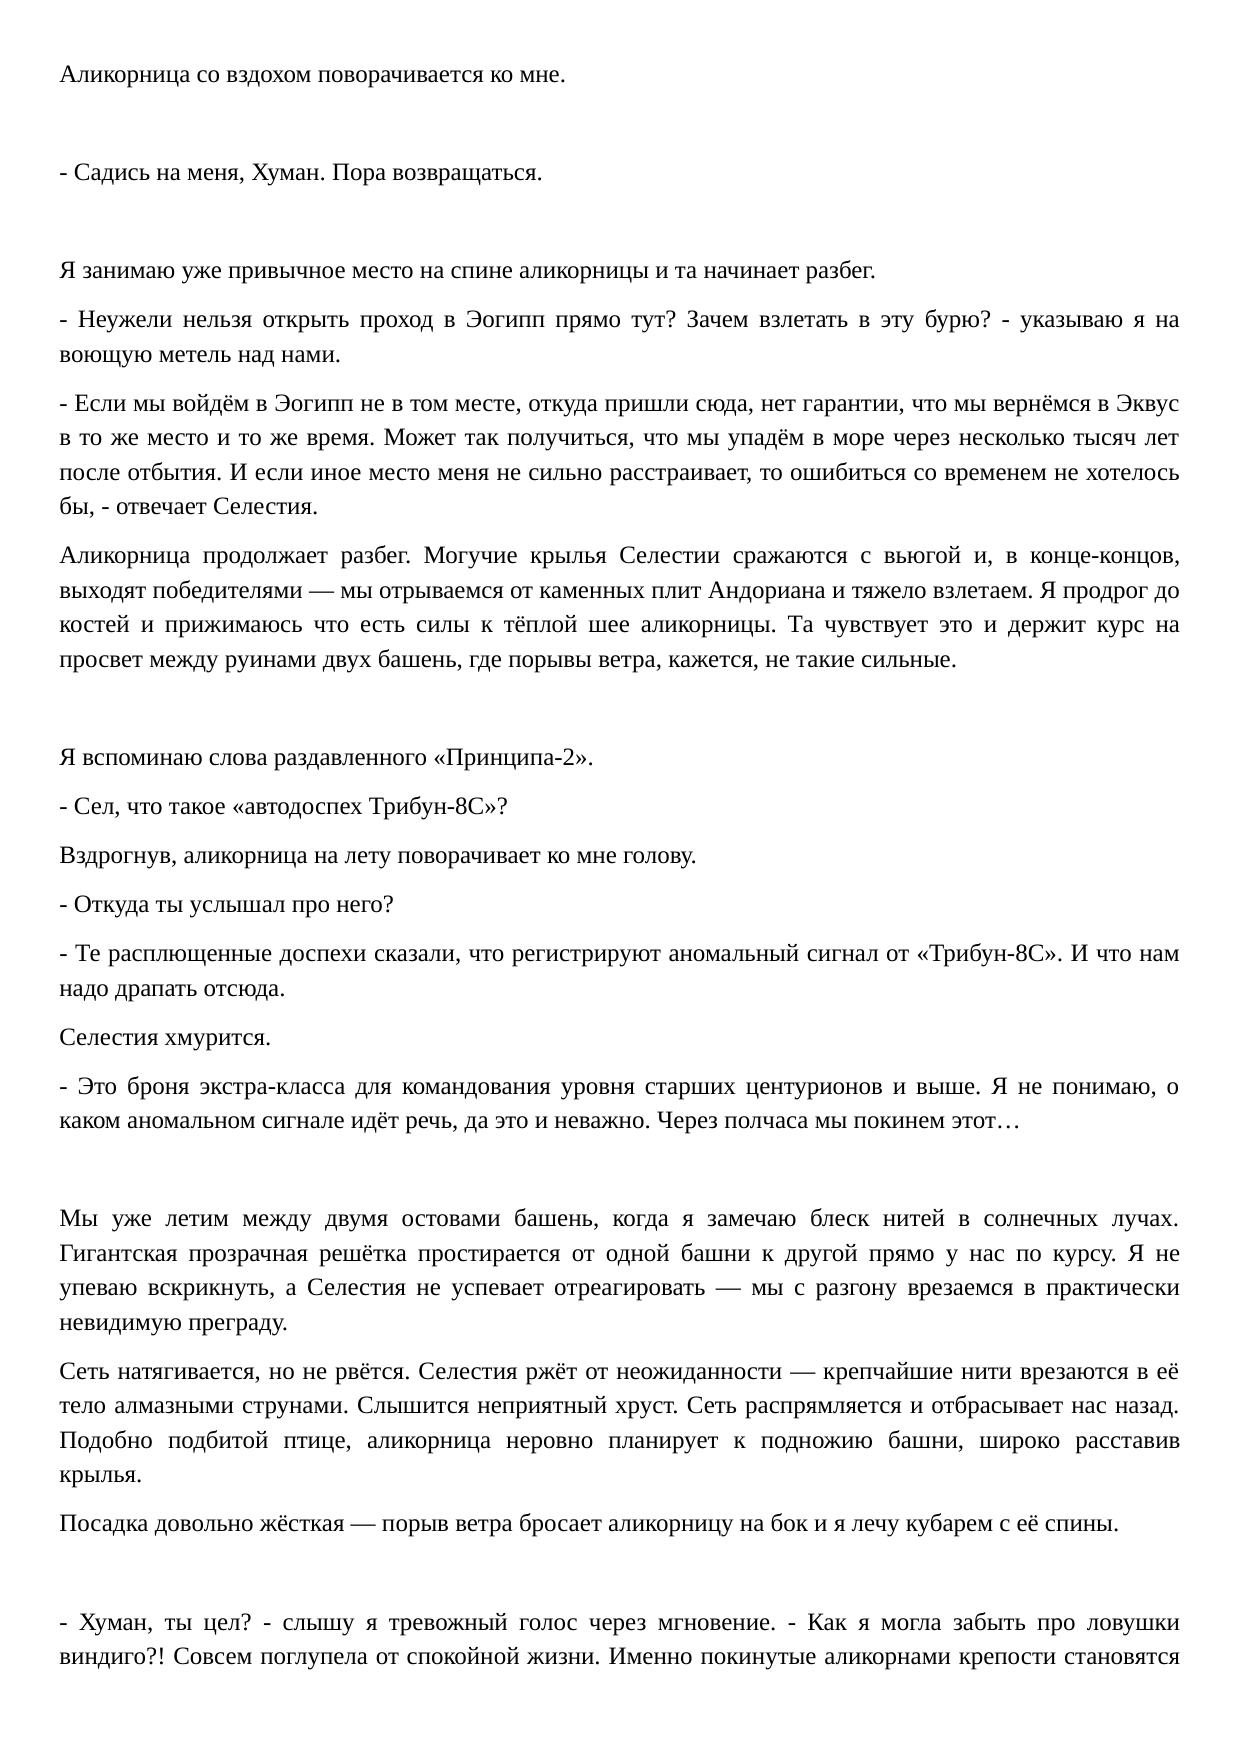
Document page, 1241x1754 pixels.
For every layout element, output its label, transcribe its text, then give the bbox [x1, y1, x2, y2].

text - Откуда ты услышал про него? [59, 889, 1181, 918]
text - Садись на меня, Хуман. Пора возвращаться. [59, 157, 1181, 186]
text Селестия хмурится. [59, 1022, 1181, 1051]
text Посадка довольно жёсткая — порыв ветра бросает аликорницу на бок и я лечу кубарем с её спины. [59, 1508, 1181, 1537]
text - Если мы войдём в Эогипп не в том месте, откуда пришли сюда, нет гарантии, что мы вернёмся в Эквус в то же место и то же время. Может так получиться, что мы упадём в море через несколько тысяч лет после отбытия. И если иное место меня не сильно расстраивает, то ошибиться со временем не хотелось бы, - отвечает Селестия. [59, 388, 1181, 520]
text - Неужели нельзя открыть проход в Эогипп прямо тут? Зачем взлетать в эту бурю? - указываю я на воющую метель над нами. [59, 304, 1181, 368]
text Я вспоминаю слова раздавленного «Принципа-2». [59, 742, 1181, 771]
text - Это броня экстра-класса для командования уровня старших центурионов и выше. Я не понимаю, о каком аномальном сигнале идёт речь, да это и неважно. Через полчаса мы покинем этот… [59, 1071, 1181, 1134]
text Я занимаю уже привычное место на спине аликорницы и та начинает разбег. [59, 255, 1181, 284]
text - Сел, что такое «автодоспех Трибун-8С»? [59, 791, 1181, 820]
text Аликорница продолжает разбег. Могучие крылья Селестии сражаются с вьюгой и, в конце-концов, выходят победителями — мы отрываемся от каменных плит Андориана и тяжело взлетаем. Я продрог до костей и прижимаюсь что есть силы к тёплой шее аликорницы. Та чувствует это и держит курс на просвет между руинами двух башень, где порывы ветра, кажется, не такие сильные. [59, 540, 1181, 673]
text - Хуман, ты цел? - слышу я тревожный голос через мгновение. - Как я могла забыть про ловушки виндиго?! Совсем поглупела от спокойной жизни. Именно покинутые аликорнами крепости становятся [59, 1607, 1181, 1670]
text Вздрогнув, аликорница на лету поворачивает ко мне голову. [59, 840, 1181, 869]
text Сеть натягивается, но не рвётся. Селестия ржёт от неожиданности — крепчайшие нити врезаются в её тело алмазными струнами. Слышится неприятный хруст. Сеть распрямляется и отбрасывает нас назад. Подобно подбитой птице, аликорница неровно планирует к подножию башни, широко расставив крылья. [59, 1356, 1181, 1488]
text - Те расплющенные доспехи сказали, что регистрируют аномальный сигнал от «Трибун-8С». И что нам надо драпать отсюда. [59, 938, 1181, 1001]
text Мы уже летим между двумя остовами башень, когда я замечаю блеск нитей в солнечных лучах. Гигантская прозрачная решётка простирается от одной башни к другой прямо у нас по курсу. Я не упеваю вскрикнуть, а Селестия не успевает отреагировать — мы с разгону врезаемся в практически невидимую преграду. [59, 1203, 1181, 1336]
text Аликорница со вздохом поворачивается ко мне. [59, 59, 1181, 88]
